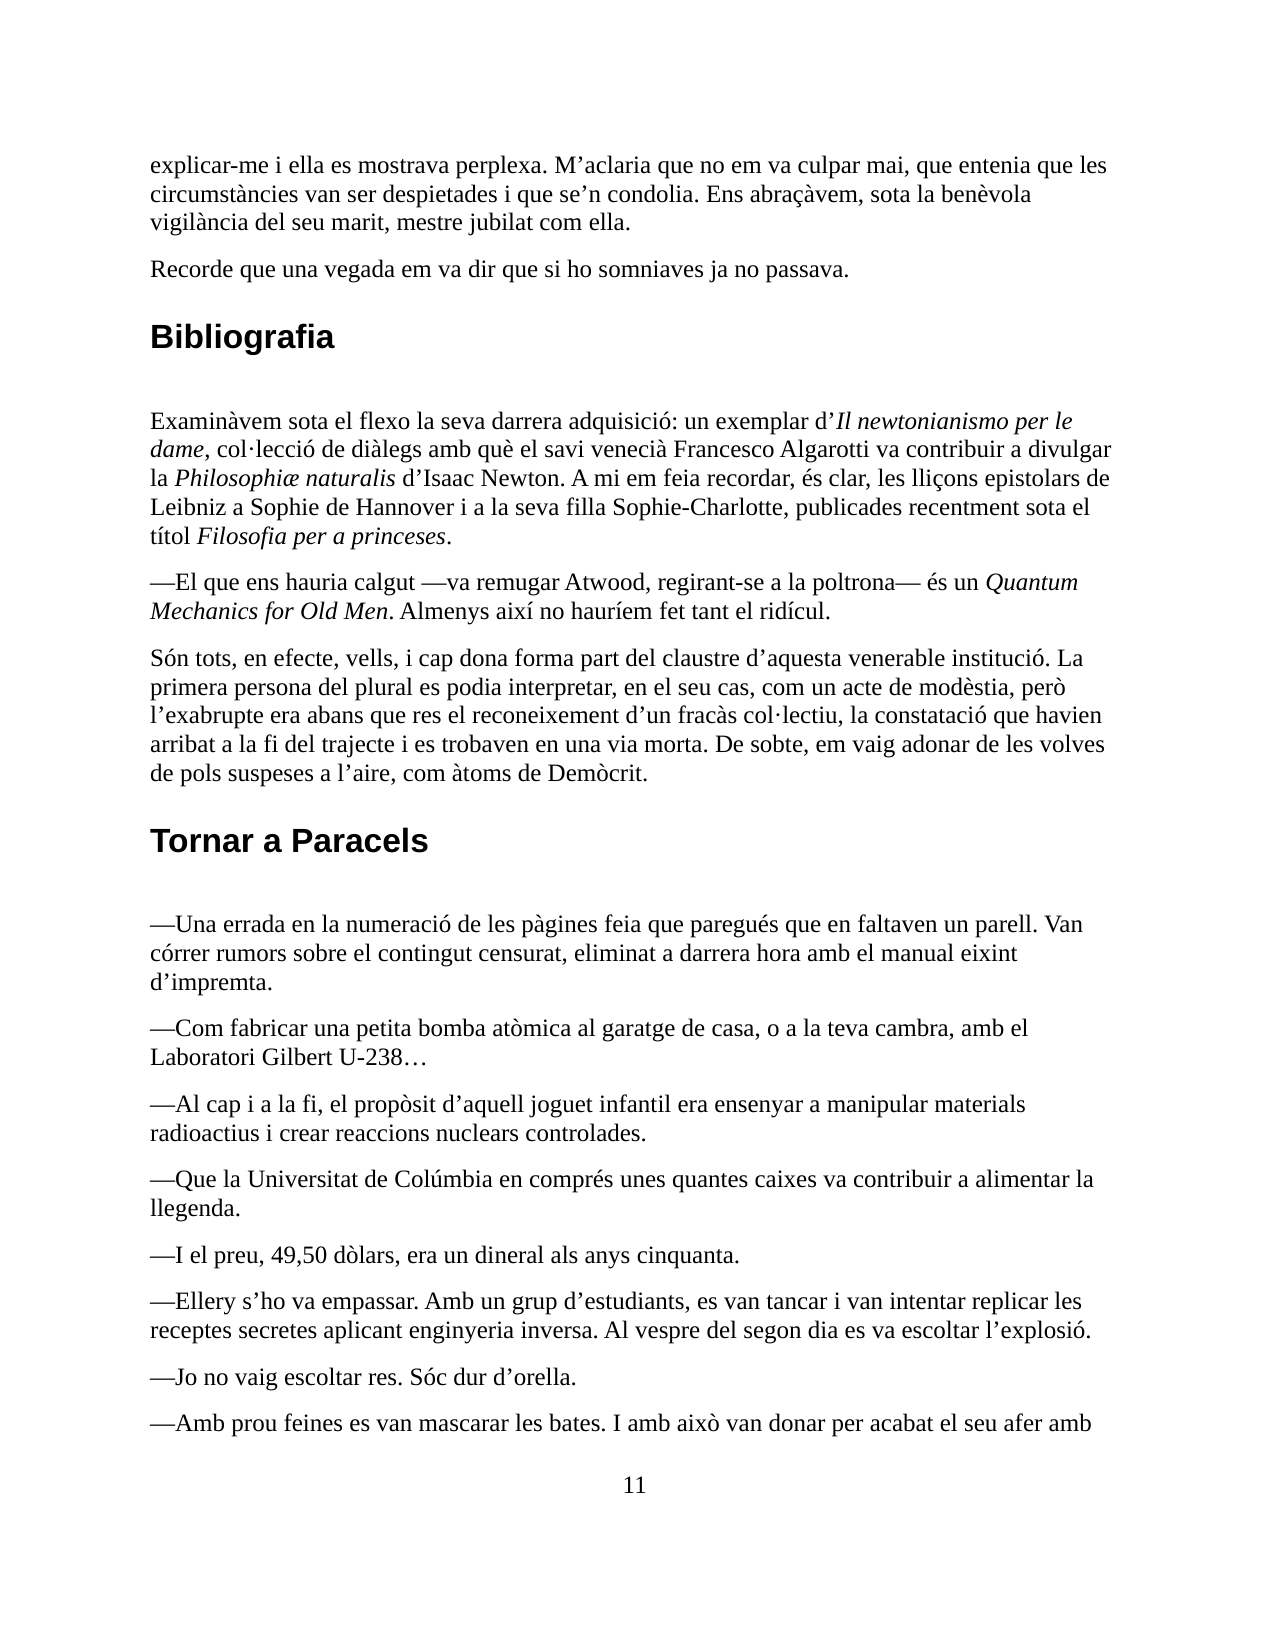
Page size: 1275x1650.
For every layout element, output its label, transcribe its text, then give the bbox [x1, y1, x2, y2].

text —Amb prou feines es van mascarar les bates. I amb això van donar per acabat el seu afer amb [150, 1408, 1125, 1437]
subtitle Tornar a Paracels [150, 821, 1125, 859]
text explicar-me i ella es mostrava perplexa. M’aclaria que no em va culpar mai, que entenia que les circumstàncies van ser despietades i que se’n condolia. Ens abraçàvem, sota la benèvola vigilància del seu marit, mestre jubilat com ella. [150, 150, 1125, 236]
text —El que ens hauria calgut —va remugar Atwood, regirant-se a la poltrona— és un Quantum Mechanics for Old Men. Almenys així no hauríem fet tant el ridícul. [150, 567, 1125, 625]
text —Al cap i a la fi, el propòsit d’aquell joguet infantil era ensenyar a manipular materials radioactius i crear reaccions nuclears controlades. [150, 1089, 1125, 1146]
text —Com fabricar una petita bomba atòmica al garatge de casa, o a la teva cambra, amb el Laboratori Gilbert U-238… [150, 1013, 1125, 1071]
text —Ellery s’ho va empassar. Amb un grup d’estudiants, es van tancar i van intentar replicar les receptes secretes aplicant enginyeria inversa. Al vespre del segon dia es va escoltar l’explosió. [150, 1286, 1125, 1344]
text Examinàvem sota el flexo la seva darrera adquisició: un exemplar d’Il newtonianismo per le dame, col·lecció de diàlegs amb què el savi venecià Francesco Algarotti va contribuir a divulgar la Philosophiæ naturalis d’Isaac Newton. A mi em feia recordar, és clar, les lliçons epistolars de Leibniz a Sophie de Hannover i a la seva filla Sophie-Charlotte, publicades recentment sota el títol Filosofia per a princeses. [150, 406, 1125, 549]
text —Que la Universitat de Colúmbia en comprés unes quantes caixes va contribuir a alimentar la llegenda. [150, 1164, 1125, 1222]
text —Jo no vaig escoltar res. Sóc dur d’orella. [150, 1362, 1125, 1391]
text Recorde que una vegada em va dir que si ho somniaves ja no passava. [150, 254, 1125, 283]
text Són tots, en efecte, vells, i cap dona forma part del claustre d’aquesta venerable institució. La primera persona del plural es podia interpretar, en el seu cas, com un acte de modèstia, però l’exabrupte era abans que res el reconeixement d’un fracàs col·lectiu, la constatació que havien arribat a la fi del trajecte i es trobaven en una via morta. De sobte, em vaig adonar de les volves de pols suspeses a l’aire, com àtoms de Demòcrit. [150, 643, 1125, 787]
subtitle Bibliografia [150, 317, 1125, 356]
text —I el preu, 49,50 dòlars, era un dineral als anys cinquanta. [150, 1240, 1125, 1268]
text —Una errada en la numeració de les pàgines feia que paregués que en faltaven un parell. Van córrer rumors sobre el contingut censurat, eliminat a darrera hora amb el manual eixint d’impremta. [150, 909, 1125, 996]
